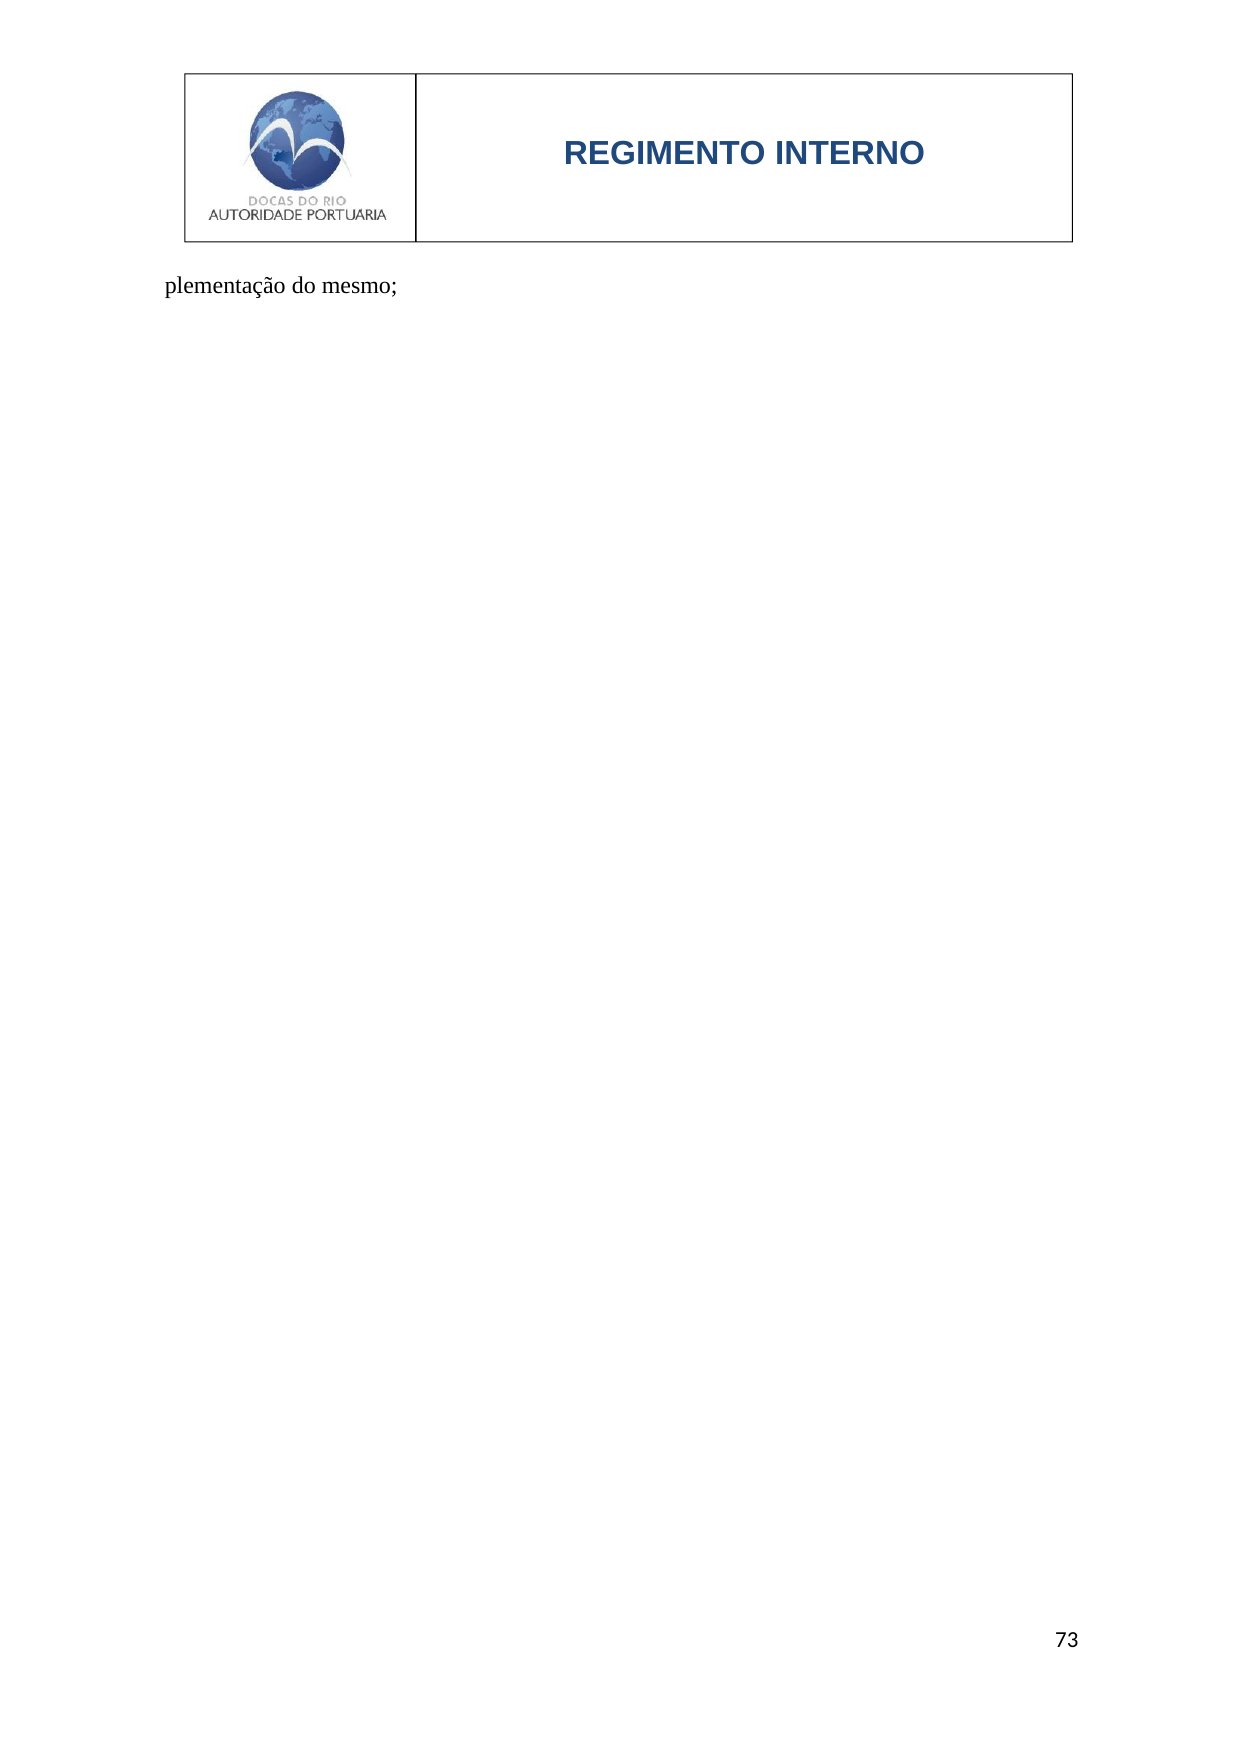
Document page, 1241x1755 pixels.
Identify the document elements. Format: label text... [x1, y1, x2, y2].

list plementação do mesmo; [164, 271, 1078, 299]
